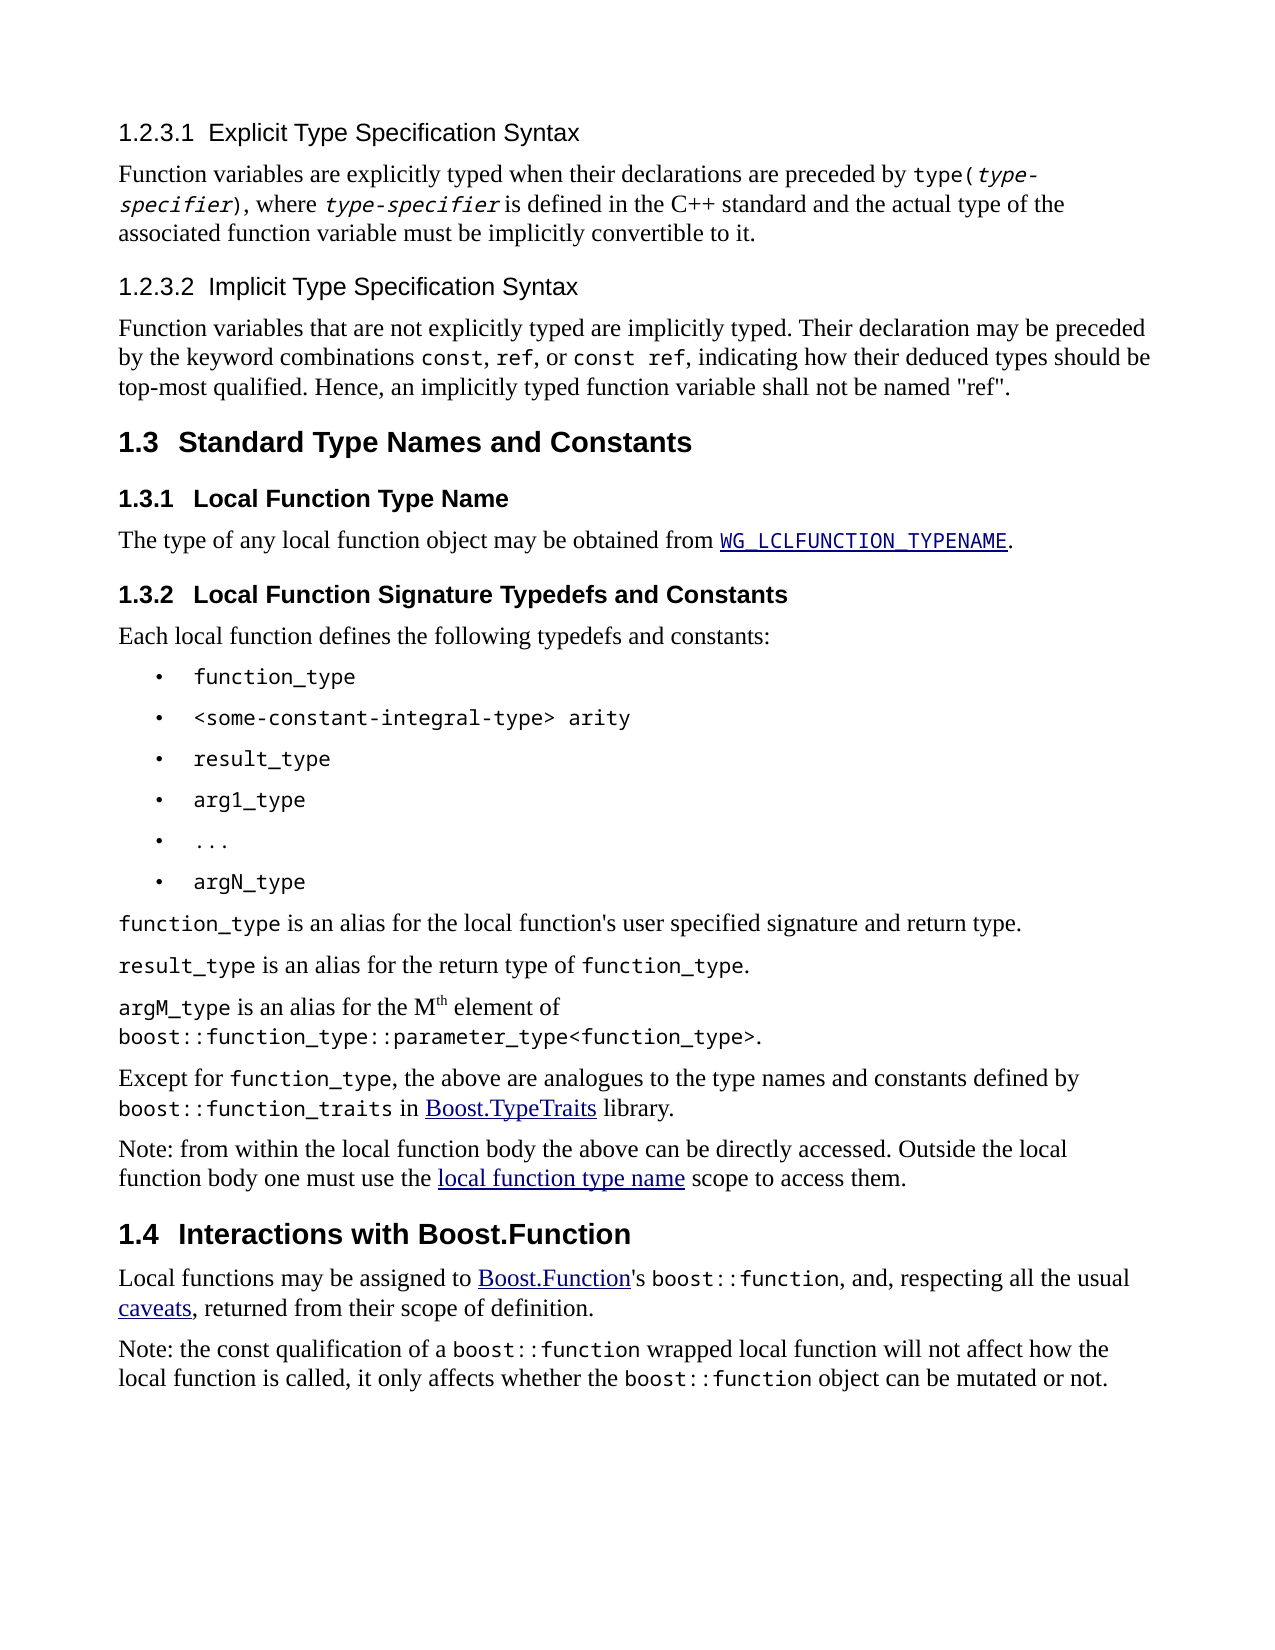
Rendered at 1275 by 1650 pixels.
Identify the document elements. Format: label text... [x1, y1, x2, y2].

list <some-constant-integral-type> arity [156, 703, 1157, 731]
list function_type [156, 662, 1157, 691]
list argN_type [156, 867, 1157, 895]
text Each local function defines the following typedefs and constants: [118, 621, 1157, 649]
list result_type [156, 744, 1157, 772]
text argM_type is an alias for the Mth element of boost::function_type::parameter_type<function_type>. [118, 992, 1157, 1051]
subtitle Local Function Type Name [118, 484, 1157, 513]
text Local functions may be assigned to Boost.Function's boost::function, and, respecting all the usual caveats, returned from their scope of definition. [118, 1263, 1157, 1321]
list ... [156, 826, 1157, 854]
text function_type is an alias for the local function's user specified signature and return type. [118, 908, 1157, 937]
subtitle Explicit Type Specification Syntax [118, 118, 1157, 147]
text The type of any local function object may be obtained from WG_LCLFUNCTION_TYPENAME. [118, 525, 1157, 554]
text Function variables are explicitly typed when their declarations are preceded by type(type-specifier), where type-specifier is defined in the C++ standard and the actual type of the associated function variable must be implicitly convertible to it. [118, 159, 1157, 247]
subtitle Standard Type Names and Constants [118, 425, 1157, 459]
text Note: the const qualification of a boost::function wrapped local function will not affect how the local function is called, it only affects whether the boost::function object can be mutated or not. [118, 1334, 1157, 1393]
text Function variables that are not explicitly typed are implicitly typed. Their declaration may be preceded by the keyword combinations const, ref, or const ref, indicating how their deduced types should be top-most qualified. Hence, an implicitly typed function variable shall not be named "ref". [118, 313, 1157, 400]
subtitle Implicit Type Specification Syntax [118, 272, 1157, 301]
text Note: from within the local function body the above can be directly accessed. Outside the local function body one must use the local function type name scope to access them. [118, 1134, 1157, 1192]
text Except for function_type, the above are analogues to the type names and constants defined by boost::function_traits in Boost.TypeTraits library. [118, 1063, 1157, 1122]
text result_type is an alias for the return type of function_type. [118, 950, 1157, 979]
subtitle Interactions with Boost.Function [118, 1217, 1157, 1251]
subtitle Local Function Signature Typedefs and Constants [118, 579, 1157, 608]
list arg1_type [156, 785, 1157, 813]
